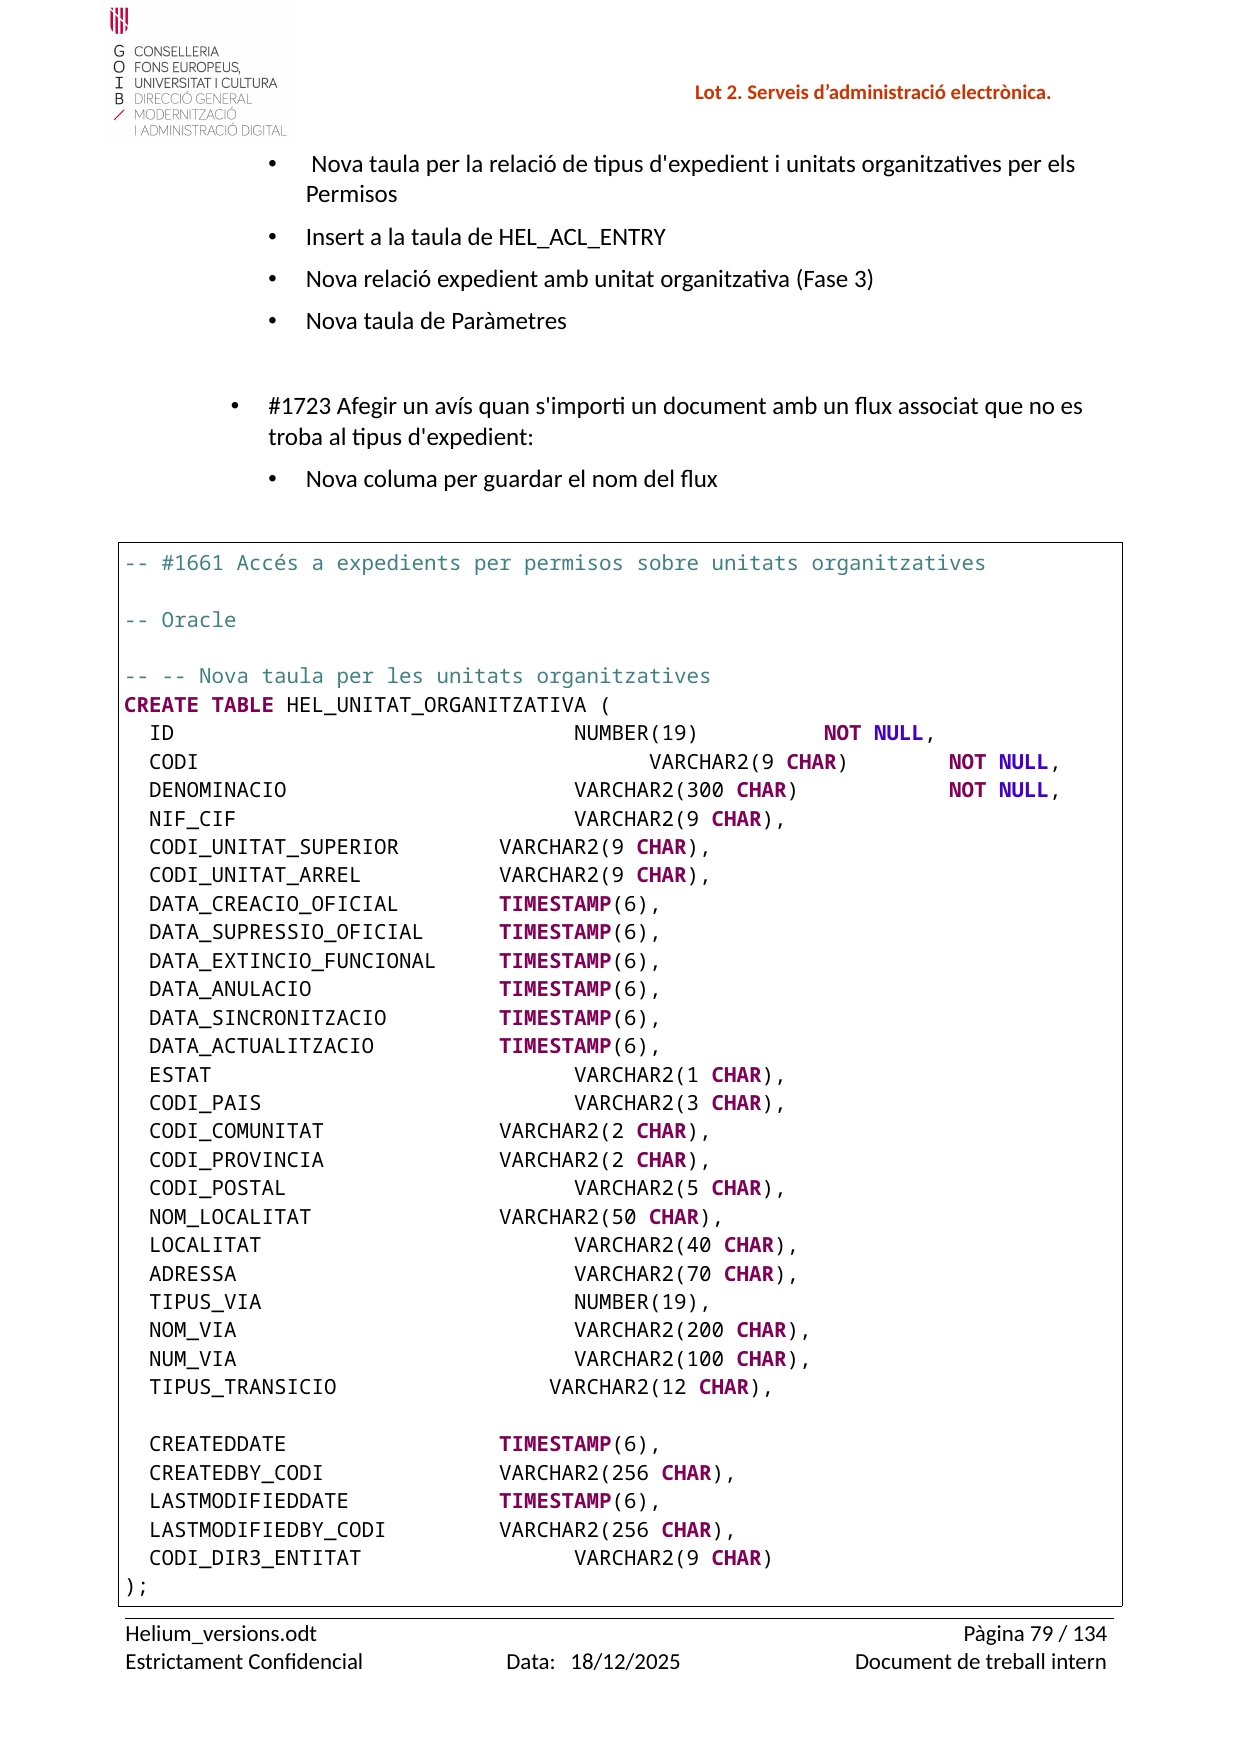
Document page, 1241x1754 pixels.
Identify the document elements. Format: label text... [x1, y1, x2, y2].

list Nova columa per guardar el nom del flux [268, 463, 1122, 494]
picture [100, 0, 297, 144]
list Nova relació expedient amb unitat organitzativa (Fase 3) [268, 263, 1122, 293]
list #1723 Afegir un avís quan s'importi un document amb un flux associat que no es troba al tipus d'expedient: [231, 390, 1122, 451]
table_header -- #1661 Accés a expedients per permisos sobre unitats organitzatives -- Oracle -- -- Nova taula per les unitats organitzatives CREATE TABLE HEL_UNITAT_ORGANITZATIVA ( ID NUMBER(19) NOT NULL, CODI VARCHAR2(9 CHAR) NOT NULL, DENOMINACIO VARCHAR2(300 CHAR) NOT NULL, NIF_CIF VARCHAR2(9 CHAR), CODI_UNITAT_SUPERIOR VARCHAR2(9 CHAR), CODI_UNITAT_ARREL VARCHAR2(9 CHAR), DATA_CREACIO_OFICIAL TIMESTAMP(6), DATA_SUPRESSIO_OFICIAL TIMESTAMP(6), DATA_EXTINCIO_FUNCIONAL TIMESTAMP(6), DATA_ANULACIO TIMESTAMP(6), DATA_SINCRONITZACIO TIMESTAMP(6), DATA_ACTUALITZACIO TIMESTAMP(6), ESTAT VARCHAR2(1 CHAR), CODI_PAIS VARCHAR2(3 CHAR), CODI_COMUNITAT VARCHAR2(2 CHAR), CODI_PROVINCIA VARCHAR2(2 CHAR), CODI_POSTAL VARCHAR2(5 CHAR), NOM_LOCALITAT VARCHAR2(50 CHAR), LOCALITAT VARCHAR2(40 CHAR), ADRESSA VARCHAR2(70 CHAR), TIPUS_VIA NUMBER(19), NOM_VIA VARCHAR2(200 CHAR), NUM_VIA VARCHAR2(100 CHAR), TIPUS_TRANSICIO VARCHAR2(12 CHAR), CREATEDDATE TIMESTAMP(6), CREATEDBY_CODI VARCHAR2(256 CHAR), LASTMODIFIEDDATE TIMESTAMP(6), LASTMODIFIEDBY_CODI VARCHAR2(256 CHAR), CODI_DIR3_ENTITAT VARCHAR2(9 CHAR) ); [119, 543, 1122, 1606]
list Nova taula per la relació de tipus d'expedient i unitats organitzatives per els Permisos [268, 148, 1122, 209]
list Nova taula de Paràmetres [268, 305, 1122, 336]
list Insert a la taula de HEL_ACL_ENTRY [268, 221, 1122, 251]
